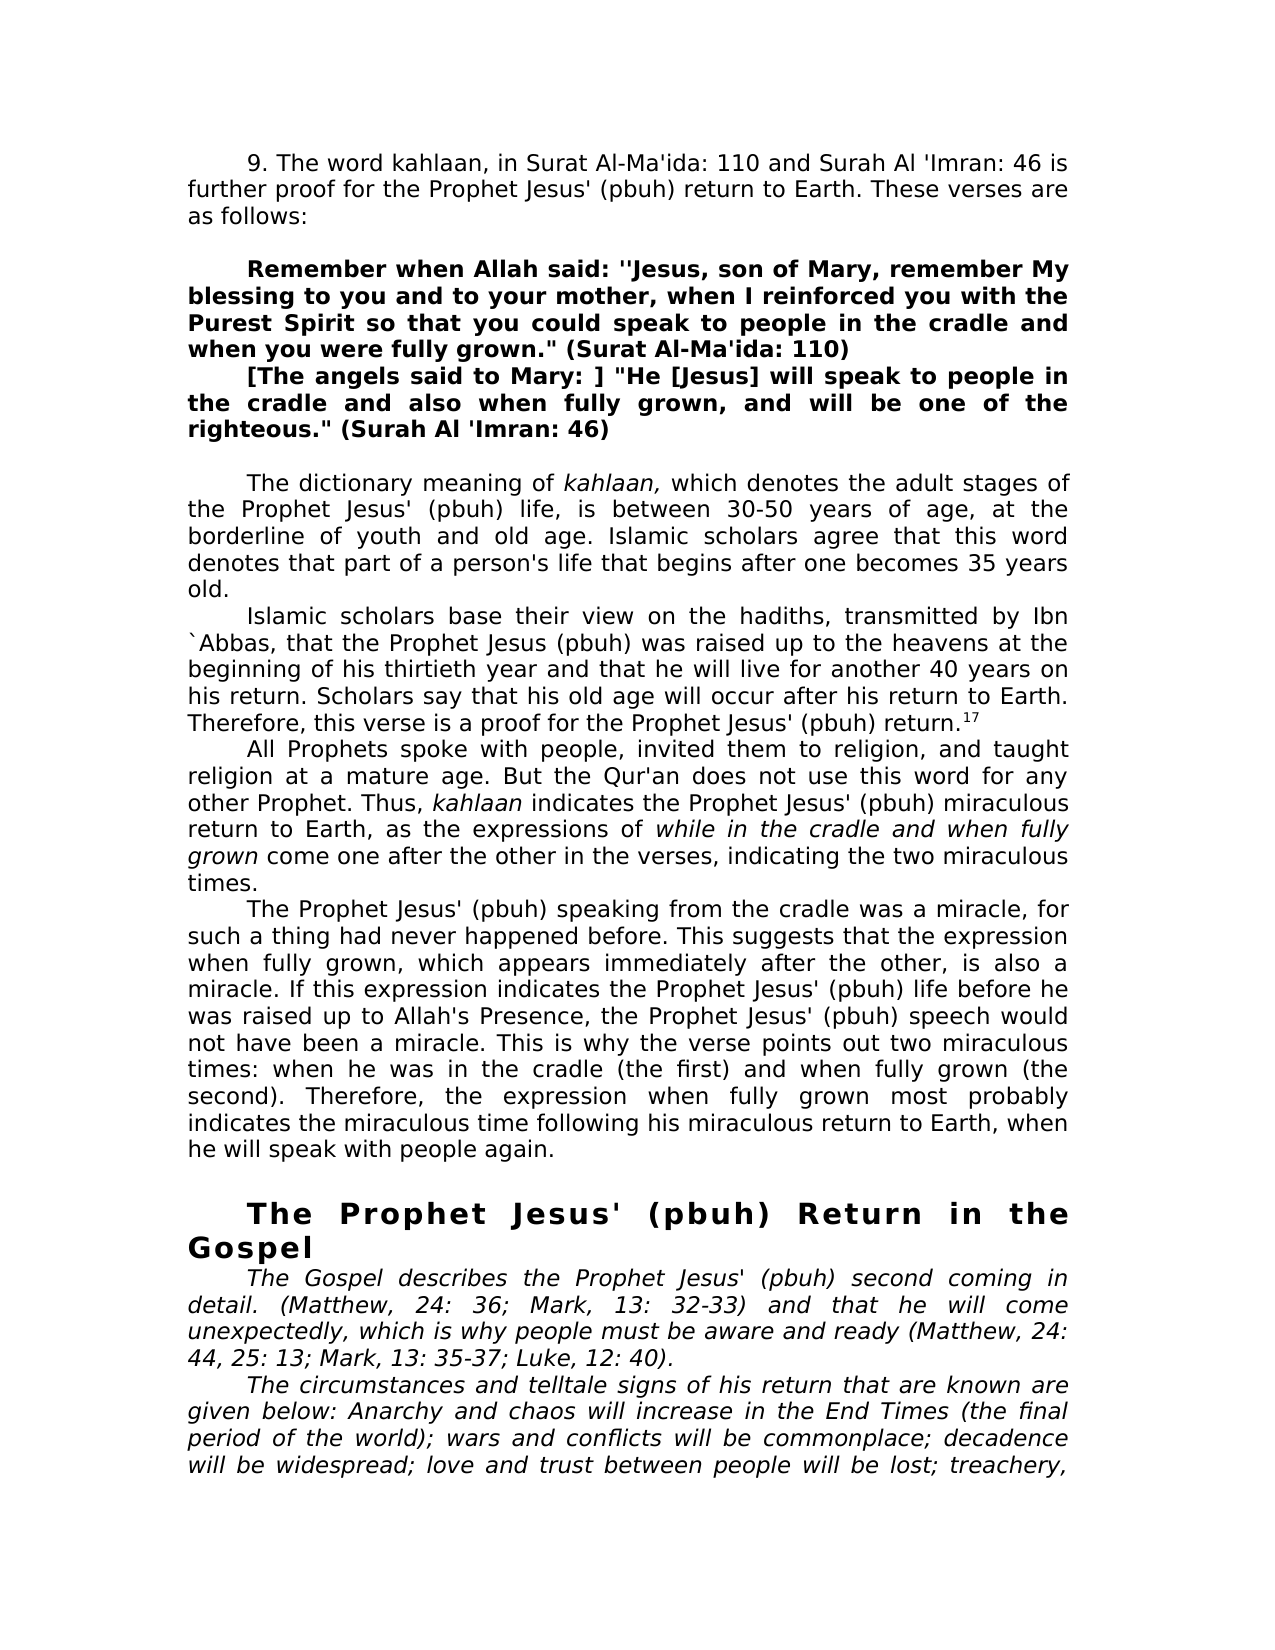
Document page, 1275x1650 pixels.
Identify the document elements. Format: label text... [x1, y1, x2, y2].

text The dictionary meaning of kahlaan, which denotes the adult stages of the Prophet Jesus' (pbuh) life, is between 30-50 years of age, at the borderline of youth and old age. Islamic scholars agree that this word denotes that part of a person's life that begins after one becomes 35 years old. [187, 470, 1070, 603]
text The Gospel describes the Prophet Jesus' (pbuh) second coming in detail. (Matthew, 24: 36; Mark, 13: 32-33) and that he will come unexpectedly, which is why people must be aware and ready (Matthew, 24: 44, 25: 13; Mark, 13: 35-37; Luke, 12: 40). [187, 1265, 1070, 1372]
text [The angels said to Mary: ] "He [Jesus] will speak to people in the cradle and also when fully grown, and will be one of the righteous." (Surah Al 'Imran: 46) [187, 363, 1070, 443]
text Remember when Allah said: ''Jesus, son of Mary, remember My blessing to you and to your mother, when I reinforced you with the Purest Spirit so that you could speak to people in the cradle and when you were fully grown." (Surat Al-Ma'ida: 110) [187, 257, 1070, 363]
text 9. The word kahlaan, in Surat Al-Ma'ida: 110 and Surah Al 'Imran: 46 is further proof for the Prophet Jesus' (pbuh) return to Earth. These verses are as follows: [187, 150, 1070, 230]
text The circumstances and telltale signs of his return that are known are given below: Anarchy and chaos will increase in the End Times (the final period of the world); wars and conflicts will be commonplace; decadence will be widespread; love and trust between people will be lost; treachery, [187, 1372, 1070, 1478]
text The Prophet Jesus' (pbuh) Return in the Gospel [187, 1197, 1070, 1265]
text All Prophets spoke with people, invited them to religion, and taught religion at a mature age. But the Qur'an does not use this word for any other Prophet. Thus, kahlaan indicates the Prophet Jesus' (pbuh) miraculous return to Earth, as the expressions of while in the cradle and when fully grown come one after the other in the verses, indicating the two miraculous times. [187, 737, 1070, 897]
text The Prophet Jesus' (pbuh) speaking from the cradle was a miracle, for such a thing had never happened before. This suggests that the expression when fully grown, which appears immediately after the other, is also a miracle. If this expression indicates the Prophet Jesus' (pbuh) life before he was raised up to Allah's Presence, the Prophet Jesus' (pbuh) speech would not have been a miracle. This is why the verse points out two miraculous times: when he was in the cradle (the first) and when fully grown (the second). Therefore, the expression when fully grown most probably indicates the miraculous time following his miraculous return to Earth, when he will speak with people again. [187, 897, 1070, 1163]
text Islamic scholars base their view on the hadiths, transmitted by Ibn `Abbas, that the Prophet Jesus (pbuh) was raised up to the heavens at the beginning of his thirtieth year and that he will live for another 40 years on his return. Scholars say that his old age will occur after his return to Earth. Therefore, this verse is a proof for the Prophet Jesus' (pbuh) return.17 [187, 603, 1070, 737]
